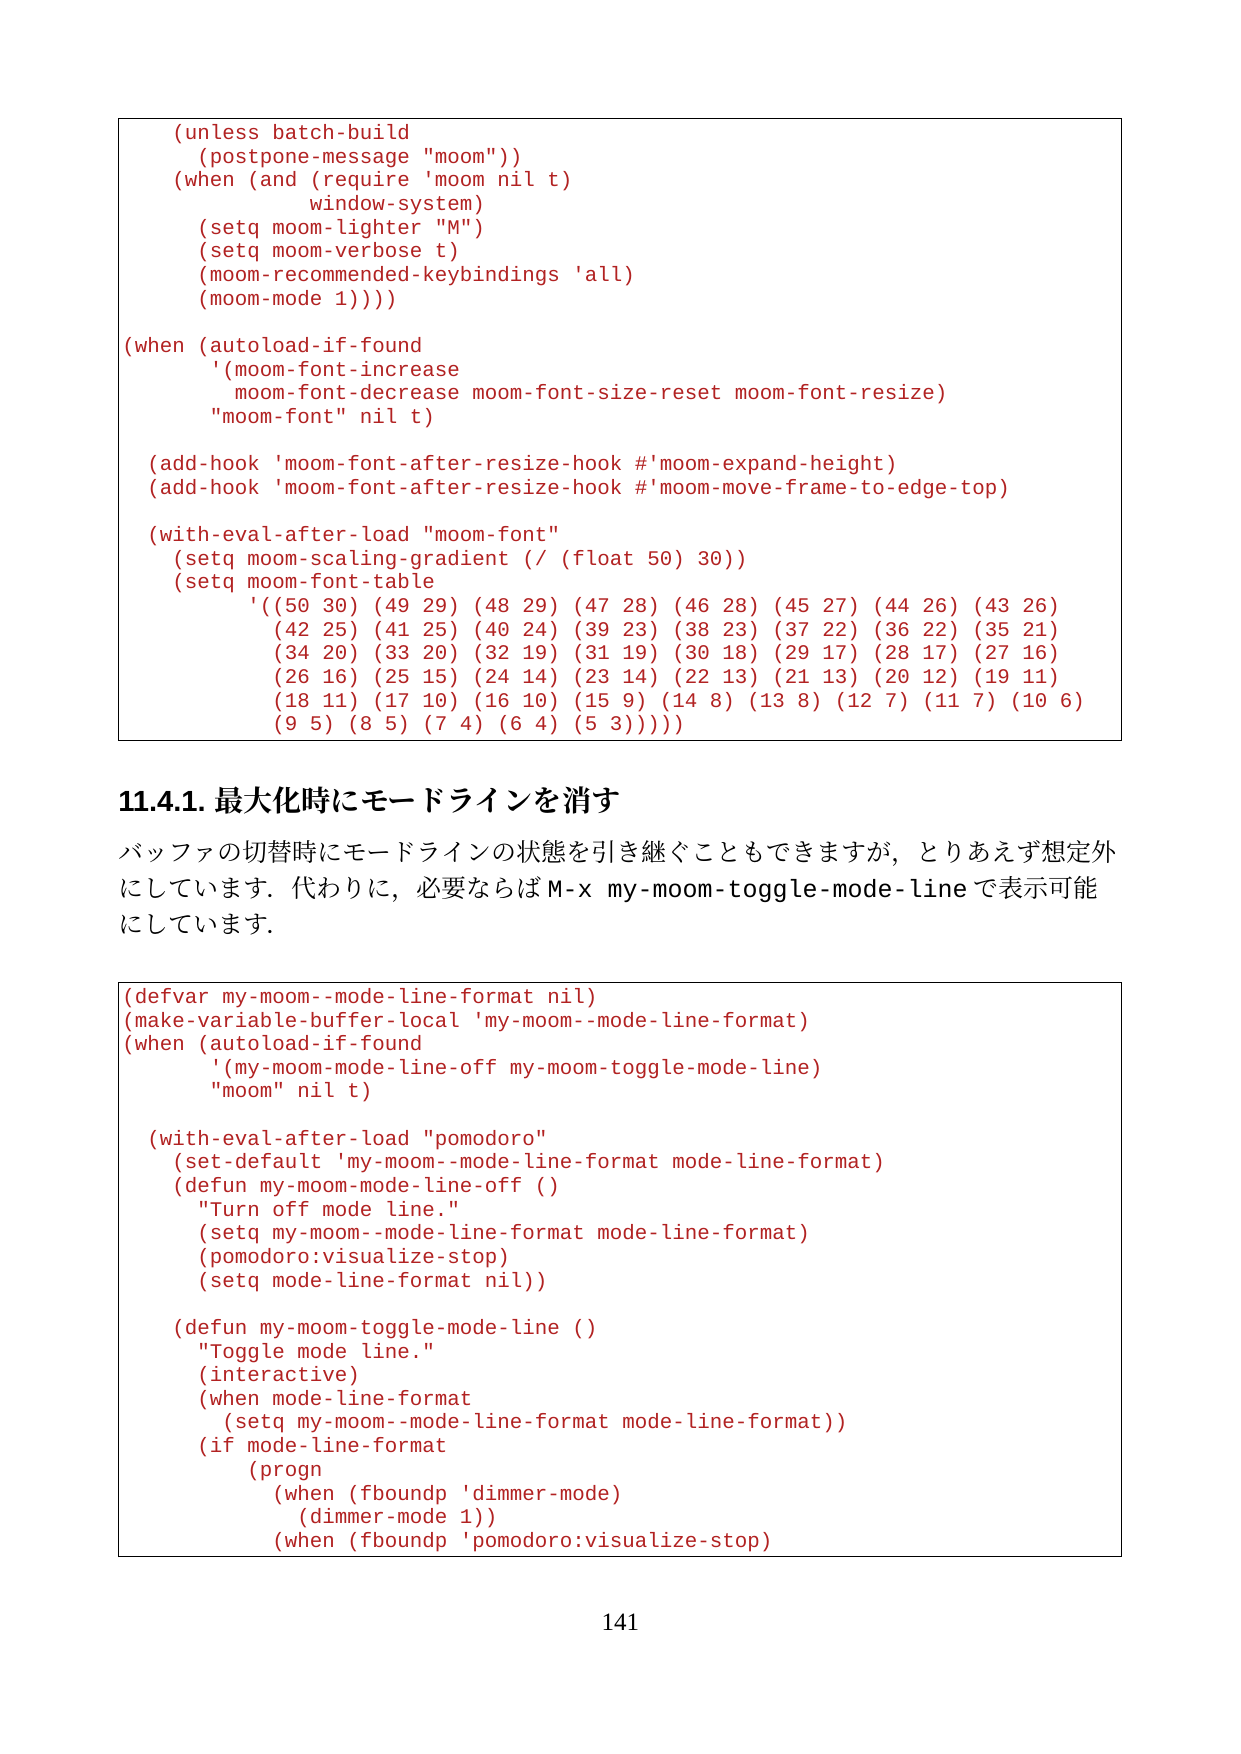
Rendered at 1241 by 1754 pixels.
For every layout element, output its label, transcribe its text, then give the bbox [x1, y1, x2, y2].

text (add-hook 'moom-font-after-resize-hook #'moom-move-frame-to-edge-top) [119, 473, 1121, 496]
text window-system) [119, 189, 1121, 213]
text (9 5) (8 5) (7 4) (6 4) (5 3))))) [119, 709, 1121, 740]
text (34 20) (33 20) (32 19) (31 19) (30 18) (29 17) (28 17) (27 16) [119, 638, 1121, 662]
text (when mode-line-format [119, 1384, 1121, 1408]
text (unless batch-build [119, 119, 1121, 142]
text (set-default 'my-moom--mode-line-format mode-line-format) [119, 1147, 1121, 1171]
text (setq my-moom--mode-line-format mode-line-format)) [119, 1408, 1121, 1431]
text (with-eval-after-load "pomodoro" [119, 1124, 1121, 1147]
text (when (and (require 'moom nil t) [119, 165, 1121, 189]
text (moom-recommended-keybindings 'all) [119, 260, 1121, 284]
text "Toggle mode line." [119, 1337, 1121, 1360]
text (setq moom-lighter "M") [119, 213, 1121, 236]
text (postpone-message "moom")) [119, 142, 1121, 165]
subtitle 最大化時にモードラインを消す [118, 778, 1122, 820]
text (setq moom-font-table [119, 567, 1121, 591]
text (dimmer-mode 1)) [119, 1502, 1121, 1526]
text (setq moom-scaling-gradient (/ (float 50) 30)) [119, 544, 1121, 567]
text '(moom-font-increase [119, 354, 1121, 378]
text (when (fboundp 'dimmer-mode) [119, 1478, 1121, 1502]
text (pomodoro:visualize-stop) [119, 1242, 1121, 1266]
text "Turn off mode line." [119, 1195, 1121, 1218]
text moom-font-decrease moom-font-size-reset moom-font-resize) [119, 378, 1121, 402]
text バッファの切替時にモードラインの状態を引き継ぐこともできますが，とりあえず想定外にしています．代わりに，必要ならば M-x my-moom-toggle-mode-line で表示可能にしています． [118, 833, 1122, 969]
text (add-hook 'moom-font-after-resize-hook #'moom-expand-height) [119, 449, 1121, 473]
text (defun my-moom-mode-line-off () [119, 1171, 1121, 1195]
text (26 16) (25 15) (24 14) (23 14) (22 13) (21 13) (20 12) (19 11) [119, 662, 1121, 686]
text (18 11) (17 10) (16 10) (15 9) (14 8) (13 8) (12 7) (11 7) (10 6) [119, 686, 1121, 709]
text (defun my-moom-toggle-mode-line () [119, 1313, 1121, 1337]
text (when (fboundp 'pomodoro:visualize-stop) [119, 1526, 1121, 1556]
text '(my-moom-mode-line-off my-moom-toggle-mode-line) [119, 1053, 1121, 1077]
text (when (autoload-if-found [119, 1029, 1121, 1053]
text (defvar my-moom--mode-line-format nil) [119, 983, 1121, 1006]
text "moom-font" nil t) [119, 402, 1121, 426]
text (42 25) (41 25) (40 24) (39 23) (38 23) (37 22) (36 22) (35 21) [119, 615, 1121, 638]
text (setq my-moom--mode-line-format mode-line-format) [119, 1218, 1121, 1242]
text "moom" nil t) [119, 1077, 1121, 1100]
text (setq mode-line-format nil)) [119, 1266, 1121, 1289]
text (progn [119, 1455, 1121, 1478]
text (when (autoload-if-found [119, 331, 1121, 354]
text '((50 30) (49 29) (48 29) (47 28) (46 28) (45 27) (44 26) (43 26) [119, 591, 1121, 615]
text (setq moom-verbose t) [119, 236, 1121, 260]
text (interactive) [119, 1360, 1121, 1384]
text (make-variable-buffer-local 'my-moom--mode-line-format) [119, 1006, 1121, 1029]
text (if mode-line-format [119, 1431, 1121, 1455]
text (with-eval-after-load "moom-font" [119, 520, 1121, 544]
text (moom-mode 1)))) [119, 284, 1121, 307]
